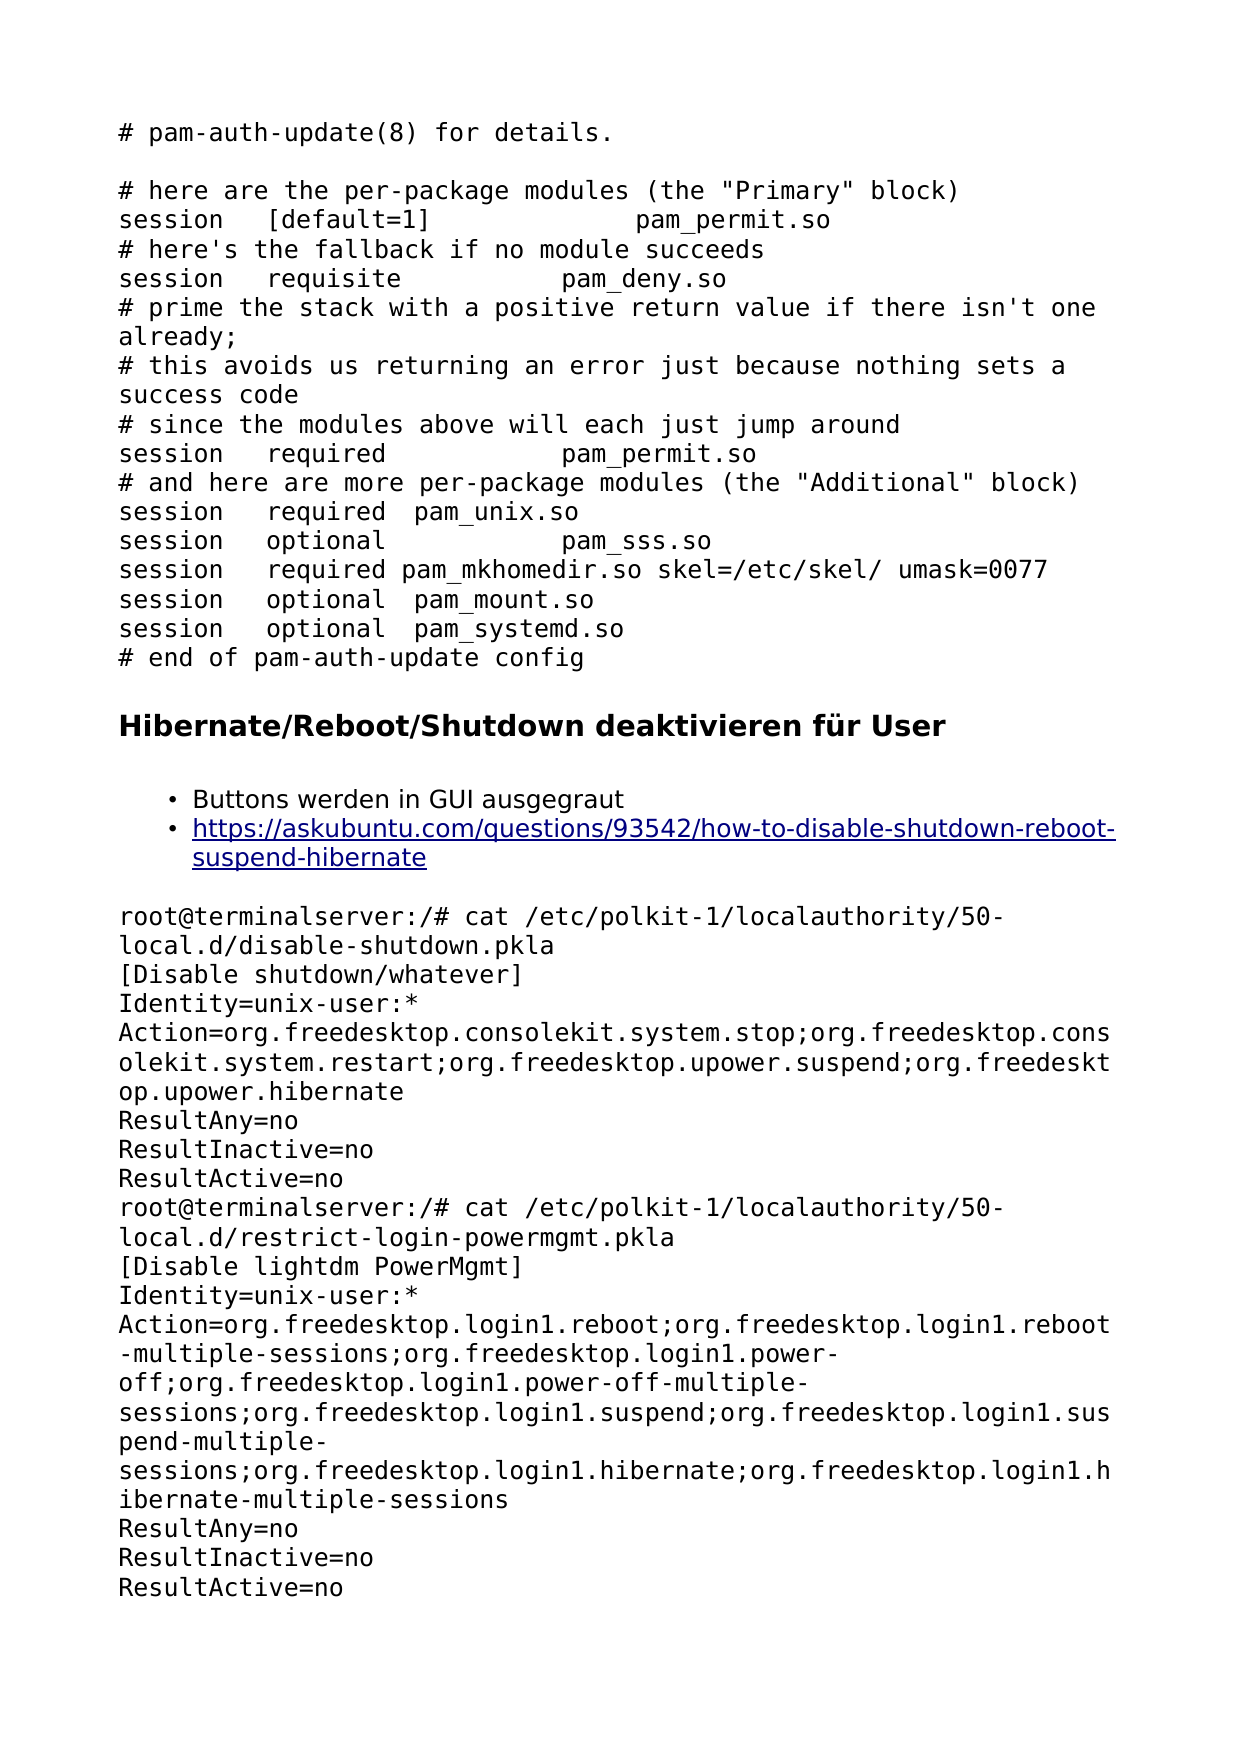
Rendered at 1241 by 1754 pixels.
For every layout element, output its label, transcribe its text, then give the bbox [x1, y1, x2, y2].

text root@terminalserver:/# cat /etc/polkit-1/localauthority/50-local.d/disable-shutdown.pkla [Disable shutdown/whatever] Identity=unix-user:* Action=org.freedesktop.consolekit.system.stop;org.freedesktop.consolekit.system.restart;org.freedesktop.upower.suspend;org.freedesktop.upower.hibernate ResultAny=no ResultInactive=no ResultActive=no root@terminalserver:/# cat /etc/polkit-1/localauthority/50-local.d/restrict-login-powermgmt.pkla [Disable lightdm PowerMgmt] Identity=unix-user:* Action=org.freedesktop.login1.reboot;org.freedesktop.login1.reboot-multiple-sessions;org.freedesktop.login1.power-off;org.freedesktop.login1.power-off-multiple-sessions;org.freedesktop.login1.suspend;org.freedesktop.login1.suspend-multiple-sessions;org.freedesktop.login1.hibernate;org.freedesktop.login1.hibernate-multiple-sessions ResultAny=no ResultInactive=no ResultActive=no [118, 902, 1122, 1602]
text # pam-auth-update(8) for details. # here are the per-package modules (the "Primary" block) session [default=1] pam_permit.so # here's the fallback if no module succeeds session requisite pam_deny.so # prime the stack with a positive return value if there isn't one already; # this avoids us returning an error just because nothing sets a success code # since the modules above will each just jump around session required pam_permit.so # and here are more per-package modules (the "Additional" block) session required pam_unix.so session optional pam_sss.so session required pam_mkhomedir.so skel=/etc/skel/ umask=0077 session optional pam_mount.so session optional pam_systemd.so # end of pam-auth-update config [118, 118, 1122, 672]
subtitle Hibernate/Reboot/Shutdown deaktivieren für User [118, 709, 1122, 743]
list Buttons werden in GUI ausgegraut [177, 785, 1122, 814]
list https://askubuntu.com/questions/93542/how-to-disable-shutdown-reboot-suspend-hibernate [177, 814, 1122, 872]
